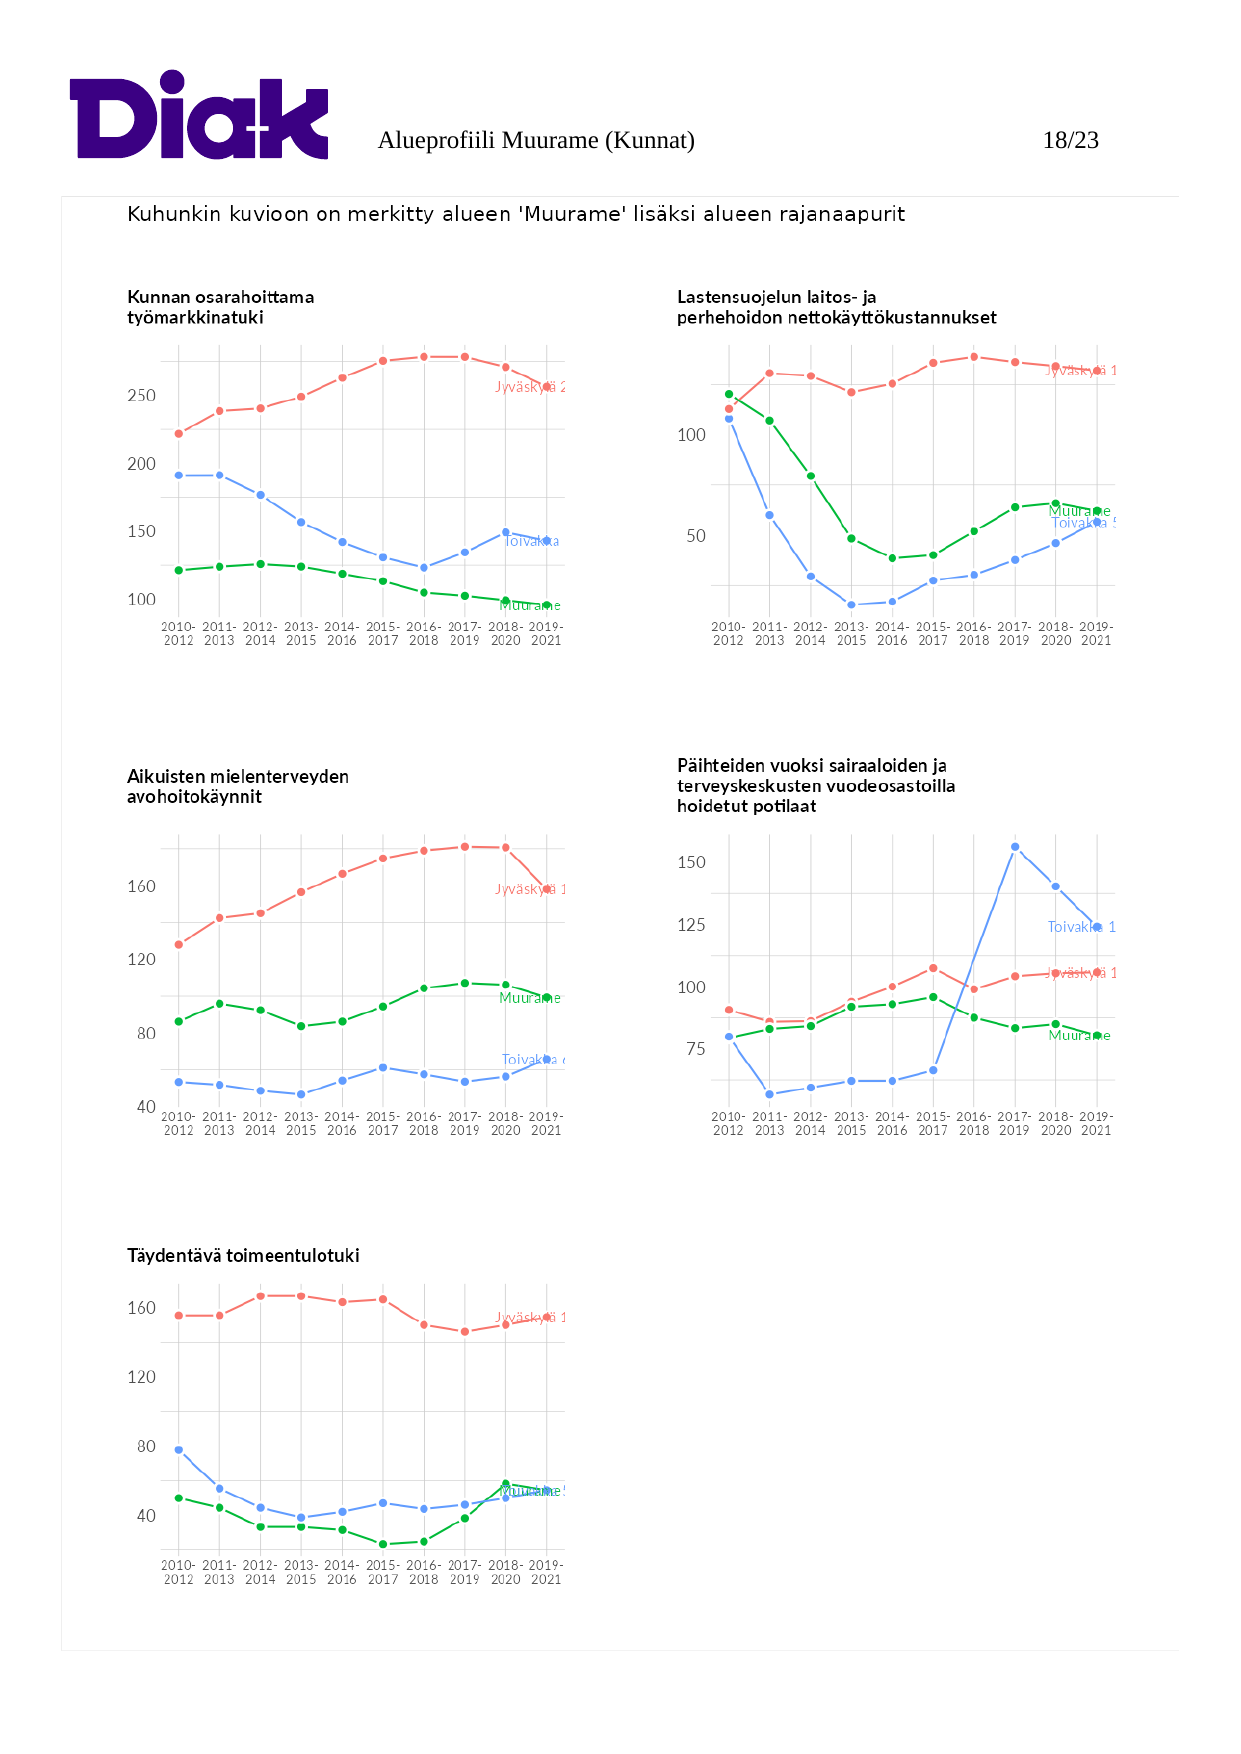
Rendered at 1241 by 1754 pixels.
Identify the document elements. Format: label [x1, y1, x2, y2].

picture [61, 196, 1179, 1651]
